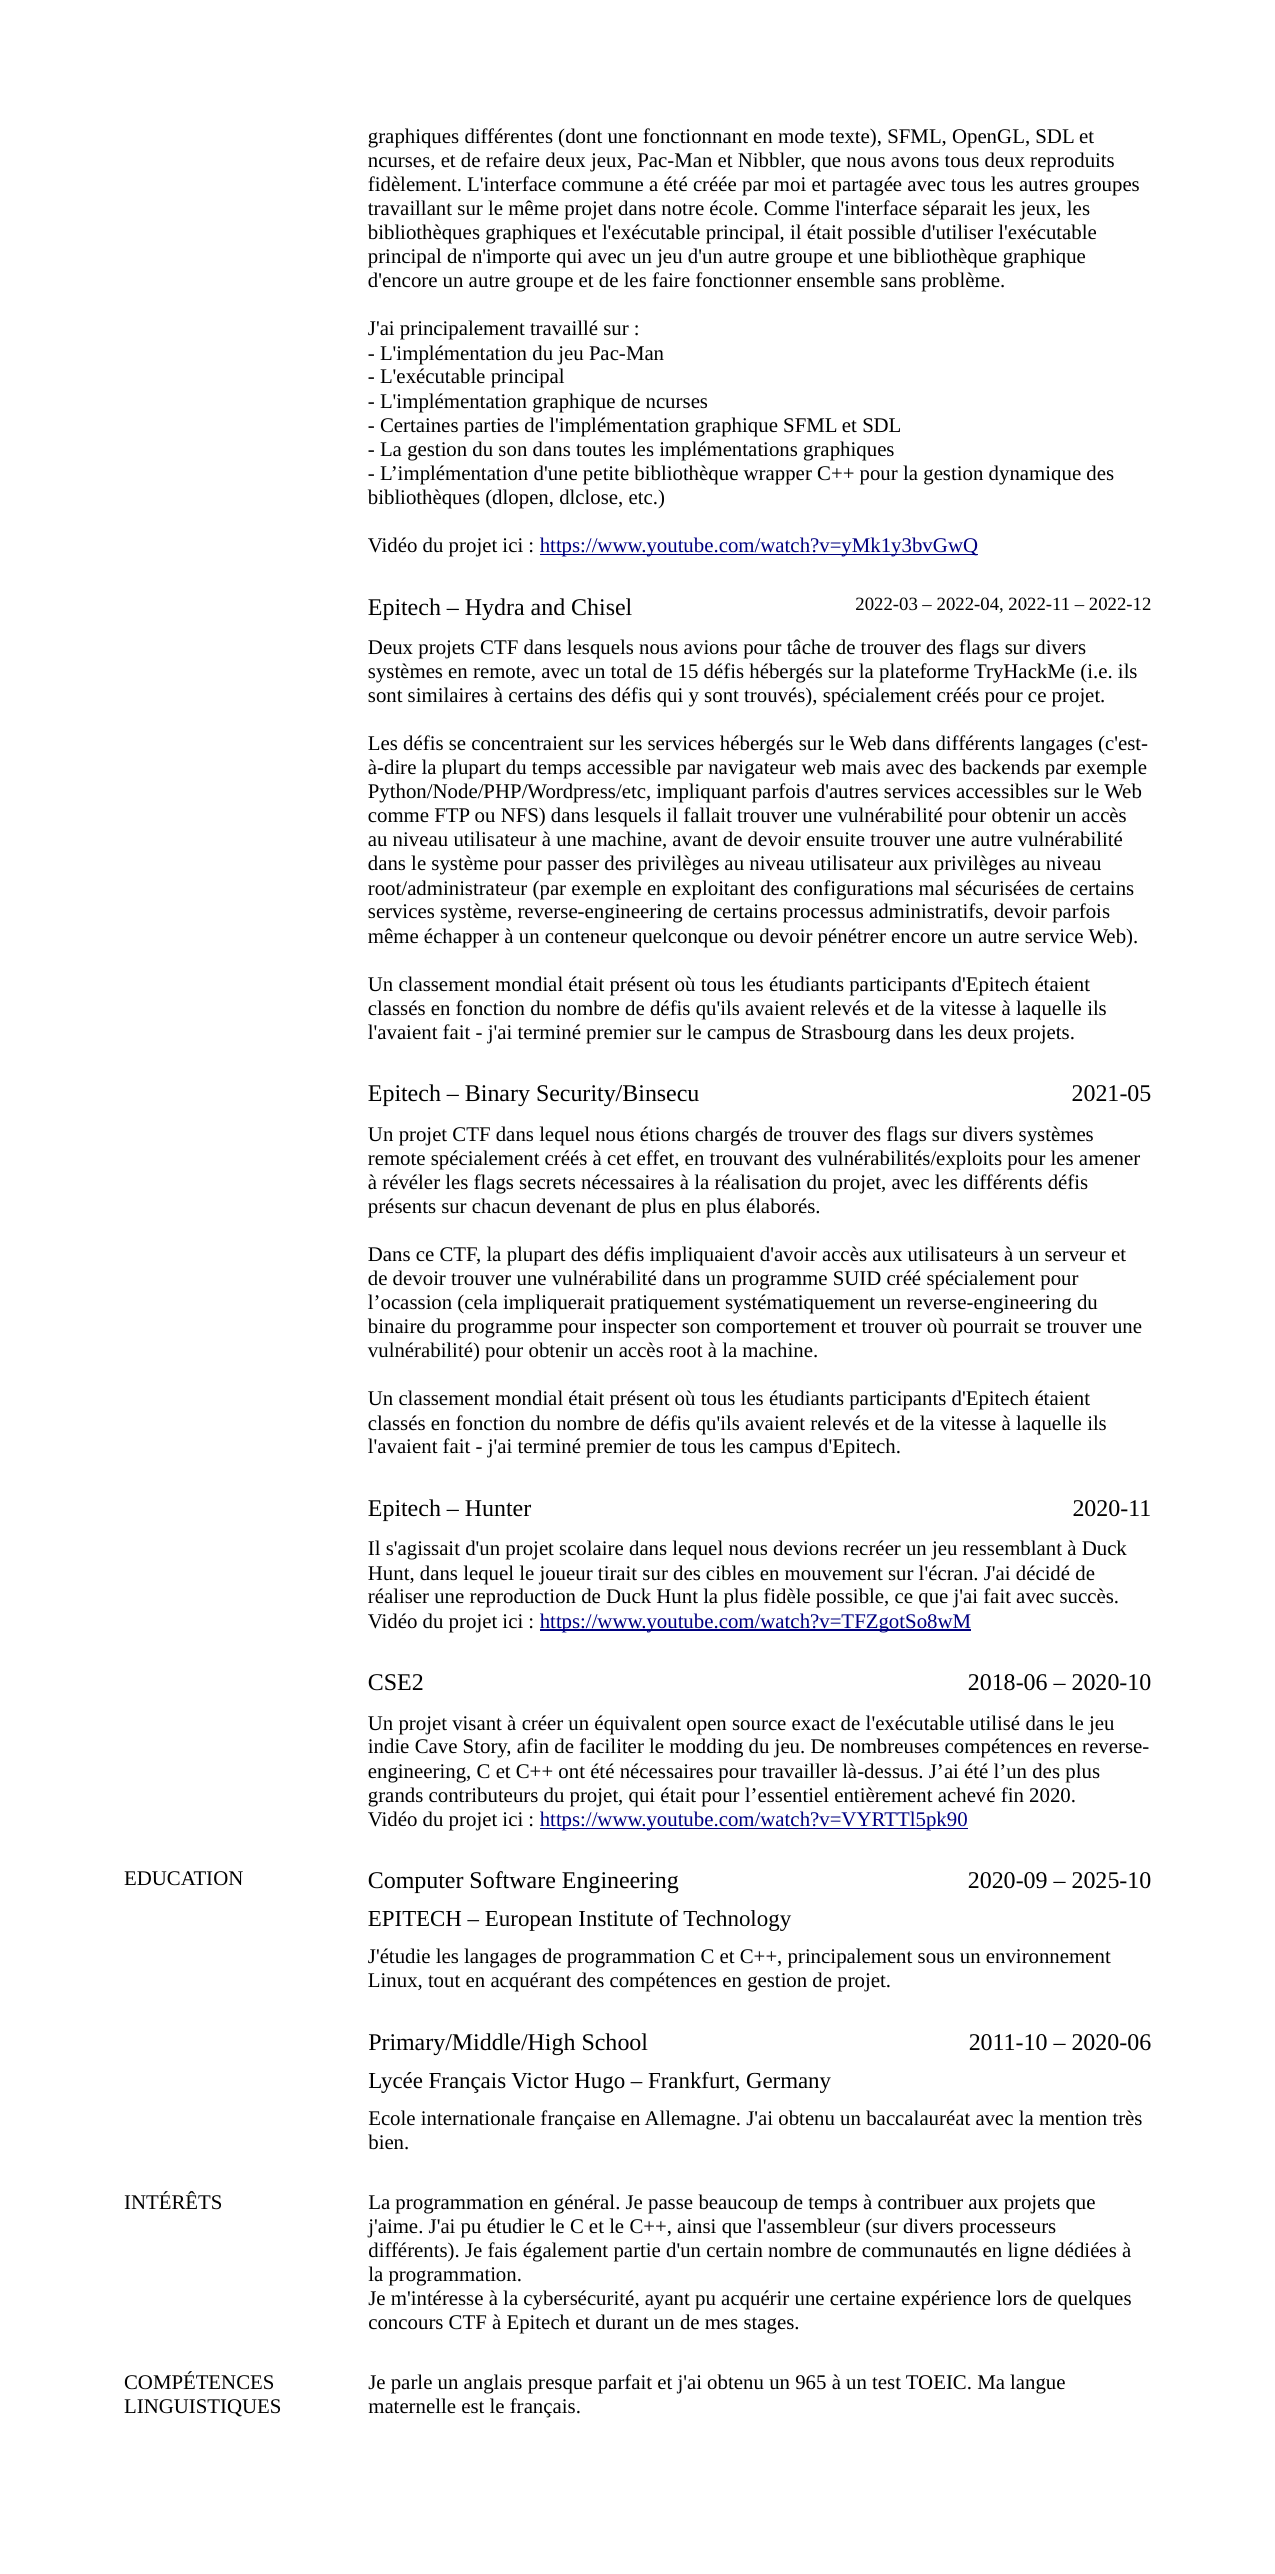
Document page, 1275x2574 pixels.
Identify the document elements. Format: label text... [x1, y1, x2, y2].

table_cell CSE2 [362, 1663, 798, 1705]
table_cell [118, 1705, 362, 1861]
table_cell [118, 629, 362, 1074]
table_cell [118, 1663, 362, 1705]
table_cell Epitech – Hydra and Chisel [362, 587, 798, 629]
table_cell Computer Software Engineering [362, 1861, 798, 1899]
table_cell Ecole internationale française en Allemagne. J'ai obtenu un baccalauréat avec la mention très bien. [362, 2100, 1157, 2184]
table_cell 2018-06 – 2020-10 [799, 1663, 1157, 1705]
table_cell EDUCATION [118, 1861, 362, 1899]
table_cell [799, 1900, 1157, 1939]
table_cell [118, 1116, 362, 1488]
table_cell [118, 1939, 362, 2022]
table_cell COMPÉTENCES LINGUISTIQUES [118, 2364, 362, 2423]
table_header Primary/Middle/High School [362, 2022, 849, 2061]
table_cell 2022-03 – 2022-04, 2022-11 – 2022-12 [799, 587, 1157, 629]
table_cell [118, 1900, 362, 1939]
table_cell Deux projets CTF dans lesquels nous avions pour tâche de trouver des flags sur divers systèmes en remote, avec un total de 15 défis hébergés sur la plateforme TryHackMe (i.e. ils sont similaires à certains des défis qui y sont trouvés), spécialement créés pour ce projet. Les défis se concentraient sur les services hébergés sur le Web dans différents langages (c'est-à-dire la plupart du temps accessible par navigateur web mais avec des backends par exemple Python/Node/PHP/Wordpress/etc, impliquant parfois d'autres services accessibles sur le Web comme FTP ou NFS) dans lesquels il fallait trouver une vulnérabilité pour obtenir un accès au niveau utilisateur à une machine, avant de devoir ensuite trouver une autre vulnérabilité dans le système pour passer des privilèges au niveau utilisateur aux privilèges au niveau root/administrateur (par exemple en exploitant des configurations mal sécurisées de certains services système, reverse-engineering de certains processus administratifs, devoir parfois même échapper à un conteneur quelconque ou devoir pénétrer encore un autre service Web). Un classement mondial était présent où tous les étudiants participants d'Epitech étaient classés en fonction du nombre de défis qu'ils avaient relevés et de la vitesse à laquelle ils l'avaient fait - j'ai terminé premier sur le campus de Strasbourg dans les deux projets. [362, 629, 1157, 1074]
table_cell [118, 1074, 362, 1116]
table_header [118, 2022, 362, 2061]
table_cell [118, 587, 362, 629]
table_cell [118, 2100, 362, 2184]
table_cell [118, 1531, 362, 1662]
table_cell [118, 2061, 362, 2100]
table_cell La programmation en général. Je passe beaucoup de temps à contribuer aux projets que j'aime. J'ai pu étudier le C et le C++, ainsi que l'assembleur (sur divers processeurs différents). Je fais également partie d'un certain nombre de communautés en ligne dédiées à la programmation. Je m'intéresse à la cybersécurité, ayant pu acquérir une certaine expérience lors de quelques concours CTF à Epitech et durant un de mes stages. [362, 2184, 1157, 2364]
table_cell Je parle un anglais presque parfait et j'ai obtenu un 965 à un test TOEIC. Ma langue maternelle est le français. [362, 2364, 1157, 2423]
table_cell Un projet visant à créer un équivalent open source exact de l'exécutable utilisé dans le jeu indie Cave Story, afin de faciliter le modding du jeu. De nombreuses compétences en reverse-engineering, C et C++ ont été nécessaires pour travailler là-dessus. J’ai été l’un des plus grands contributeurs du projet, qui était pour l’essentiel entièrement achevé fin 2020. Vidéo du projet ici : https://www.youtube.com/watch?v=VYRTTl5pk90 [362, 1705, 1157, 1861]
table_cell 2021-05 [799, 1074, 1157, 1116]
table_cell EPITECH – European Institute of Technology [362, 1900, 798, 1939]
table_cell Il s'agissait d'un projet scolaire dans lequel nous devions recréer un jeu ressemblant à Duck Hunt, dans lequel le joueur tirait sur des cibles en mouvement sur l'écran. J'ai décidé de réaliser une reproduction de Duck Hunt la plus fidèle possible, ce que j'ai fait avec succès. Vidéo du projet ici : https://www.youtube.com/watch?v=TFZgotSo8wM [362, 1531, 1157, 1662]
table_cell Un projet CTF dans lequel nous étions chargés de trouver des flags sur divers systèmes remote spécialement créés à cet effet, en trouvant des vulnérabilités/exploits pour les amener à révéler les flags secrets nécessaires à la réalisation du projet, avec les différents défis présents sur chacun devenant de plus en plus élaborés. Dans ce CTF, la plupart des défis impliquaient d'avoir accès aux utilisateurs à un serveur et de devoir trouver une vulnérabilité dans un programme SUID créé spécialement pour l’ocassion (cela impliquerait pratiquement systématiquement un reverse-engineering du binaire du programme pour inspecter son comportement et trouver où pourrait se trouver une vulnérabilité) pour obtenir un accès root à la machine. Un classement mondial était présent où tous les étudiants participants d'Epitech étaient classés en fonction du nombre de défis qu'ils avaient relevés et de la vitesse à laquelle ils l'avaient fait - j'ai terminé premier de tous les campus d'Epitech. [362, 1116, 1157, 1488]
table_cell Epitech – Binary Security/Binsecu [362, 1074, 798, 1116]
table_cell Epitech – Hunter [362, 1488, 798, 1531]
table_cell Lycée Français Victor Hugo – Frankfurt, Germany [362, 2061, 849, 2100]
table_cell J'étudie les langages de programmation C et C++, principalement sous un environnement Linux, tout en acquérant des compétences en gestion de projet. [362, 1939, 1157, 2022]
table_cell 2020-09 – 2025-10 [799, 1861, 1157, 1899]
table_cell graphiques différentes (dont une fonctionnant en mode texte), SFML, OpenGL, SDL et ncurses, et de refaire deux jeux, Pac-Man et Nibbler, que nous avons tous deux reproduits fidèlement. L'interface commune a été créée par moi et partagée avec tous les autres groupes travaillant sur le même projet dans notre école. Comme l'interface séparait les jeux, les bibliothèques graphiques et l'exécutable principal, il était possible d'utiliser l'exécutable principal de n'importe qui avec un jeu d'un autre groupe et une bibliothèque graphique d'encore un autre groupe et de les faire fonctionner ensemble sans problème. J'ai principalement travaillé sur : - L'implémentation du jeu Pac-Man - L'exécutable principal - L'implémentation graphique de ncurses - Certaines parties de l'implémentation graphique SFML et SDL - La gestion du son dans toutes les implémentations graphiques - L’implémentation d'une petite bibliothèque wrapper C++ pour la gestion dynamique des bibliothèques (dlopen, dlclose, etc.) Vidéo du projet ici : https://www.youtube.com/watch?v=yMk1y3bvGwQ [362, 118, 1157, 587]
table_cell [850, 2061, 1157, 2100]
table_cell [118, 118, 362, 587]
table_cell [118, 1488, 362, 1531]
table_cell INTÉRÊTS [118, 2184, 362, 2364]
table_header 2011-10 – 2020-06 [850, 2022, 1157, 2061]
table_cell 2020-11 [799, 1488, 1157, 1531]
